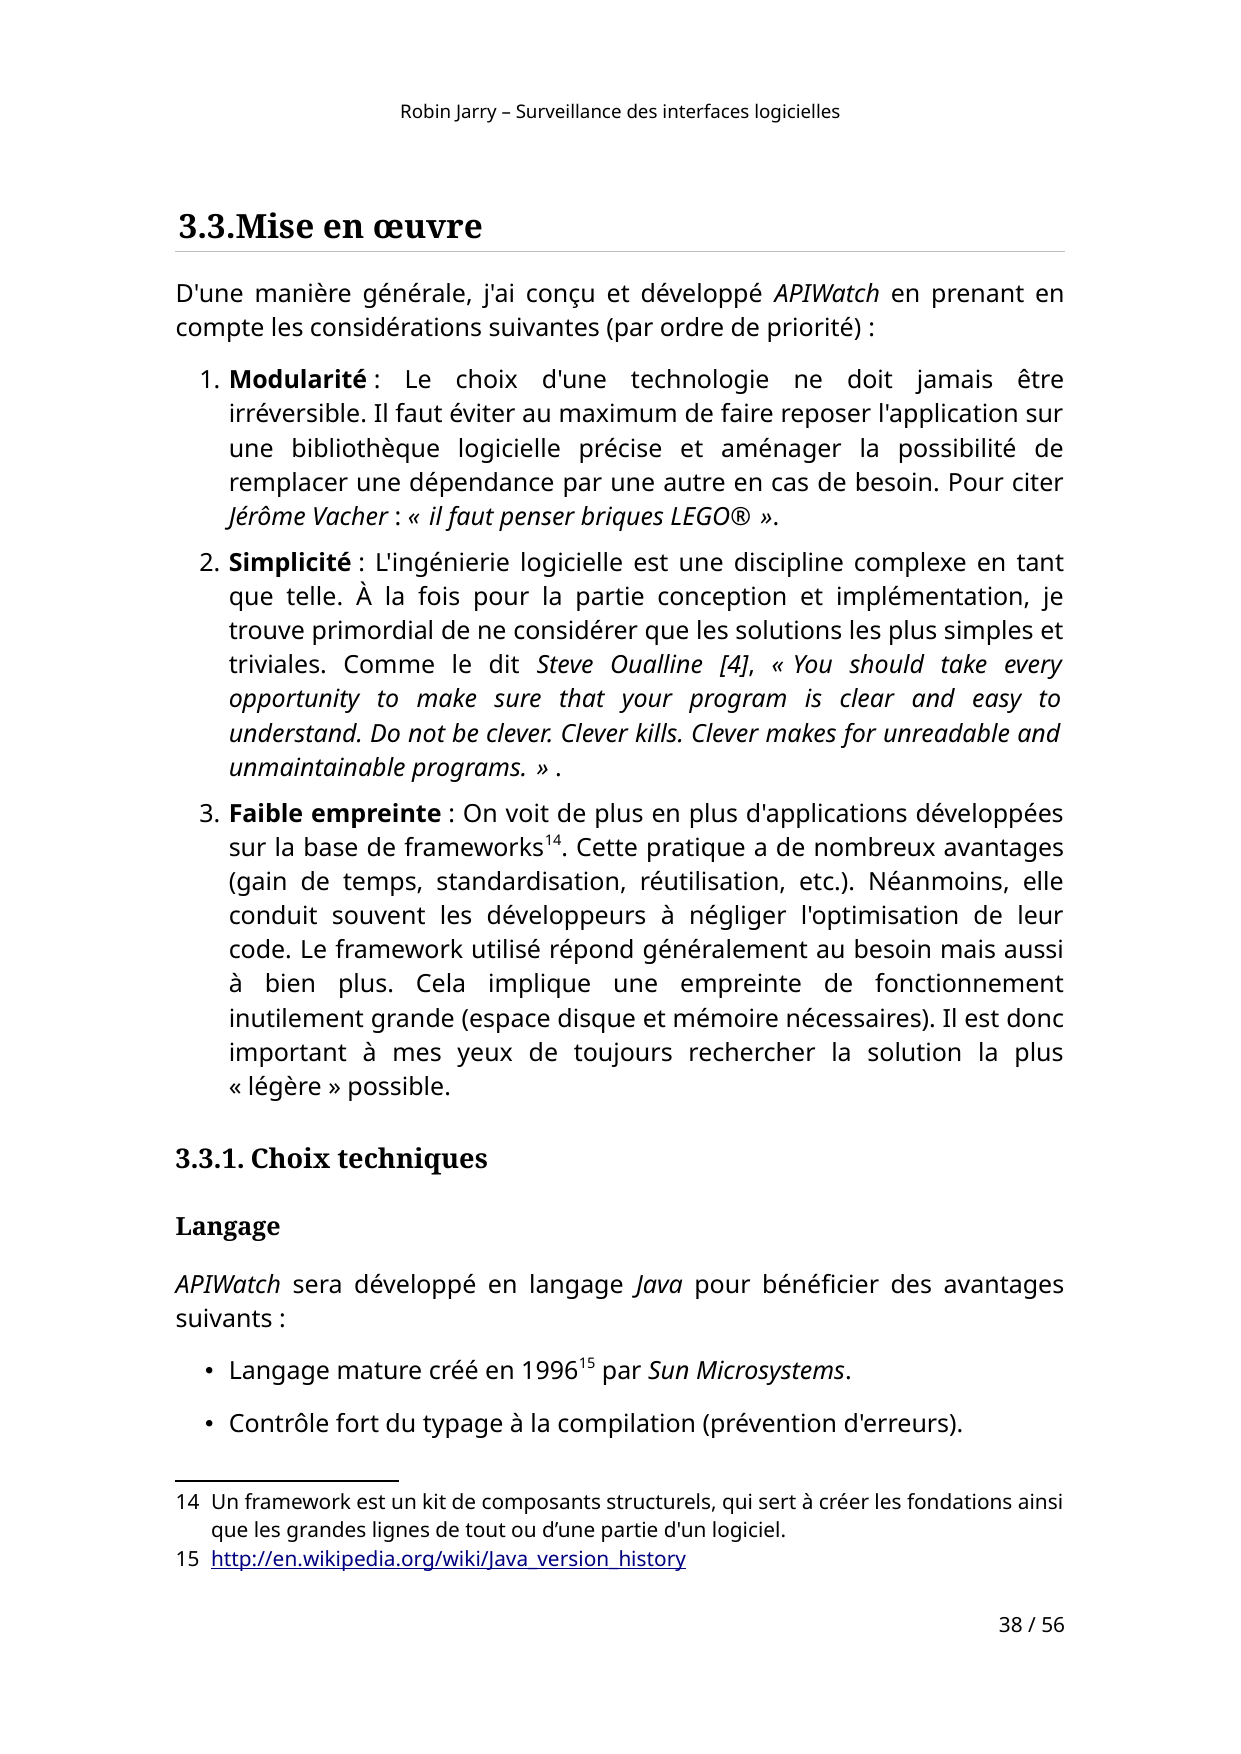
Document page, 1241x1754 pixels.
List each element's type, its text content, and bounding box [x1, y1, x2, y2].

list Un framework est un kit de composants structurels, qui sert à créer les fondations ainsi que les grandes lignes de tout ou d’une partie d'un logiciel. [175, 1487, 1065, 1544]
subtitle Langage [175, 1208, 1065, 1242]
subtitle Choix techniques [175, 1140, 1065, 1177]
list Modularité : Le choix d'une technologie ne doit jamais être irréversible. Il faut éviter au maximum de faire reposer l'application sur une bibliothèque logicielle précise et aménager la possibilité de remplacer une dépendance par une autre en cas de besoin. Pour citer Jérôme Vacher : « il faut penser briques LEGO® ». [199, 362, 1065, 532]
list http://en.wikipedia.org/wiki/Java_version_history [175, 1544, 1065, 1572]
subtitle Mise en œuvre [175, 200, 1065, 251]
list Simplicité : L'ingénierie logicielle est une discipline complexe en tant que telle. À la fois pour la partie conception et implémentation, je trouve primordial de ne considérer que les solutions les plus simples et triviales. Comme le dit Steve Oualline [4], « You should take every opportunity to make sure that your program is clear and easy to understand. Do not be clever. Clever kills. Clever makes for unreadable and unmaintainable programs. » . [199, 545, 1065, 783]
text D'une manière générale, j'ai conçu et développé APIWatch en prenant en compte les considérations suivantes (par ordre de priorité) : [175, 276, 1065, 344]
text APIWatch sera développé en langage Java pour bénéficier des avantages suivants : [175, 1266, 1065, 1334]
list Contrôle fort du typage à la compilation (prévention d'erreurs). [205, 1405, 1065, 1439]
list Langage mature créé en 1996 par Sun Microsystems. [205, 1353, 1065, 1387]
list Faible empreinte : On voit de plus en plus d'applications développées sur la base de frameworks. Cette pratique a de nombreux avantages (gain de temps, standardisation, réutilisation, etc.). Néanmoins, elle conduit souvent les développeurs à négliger l'optimisation de leur code. Le framework utilisé répond généralement au besoin mais aussi à bien plus. Cela implique une empreinte de fonctionnement inutilement grande (espace disque et mémoire nécessaires). Il est donc important à mes yeux de toujours rechercher la solution la plus « légère » possible. [199, 796, 1065, 1102]
